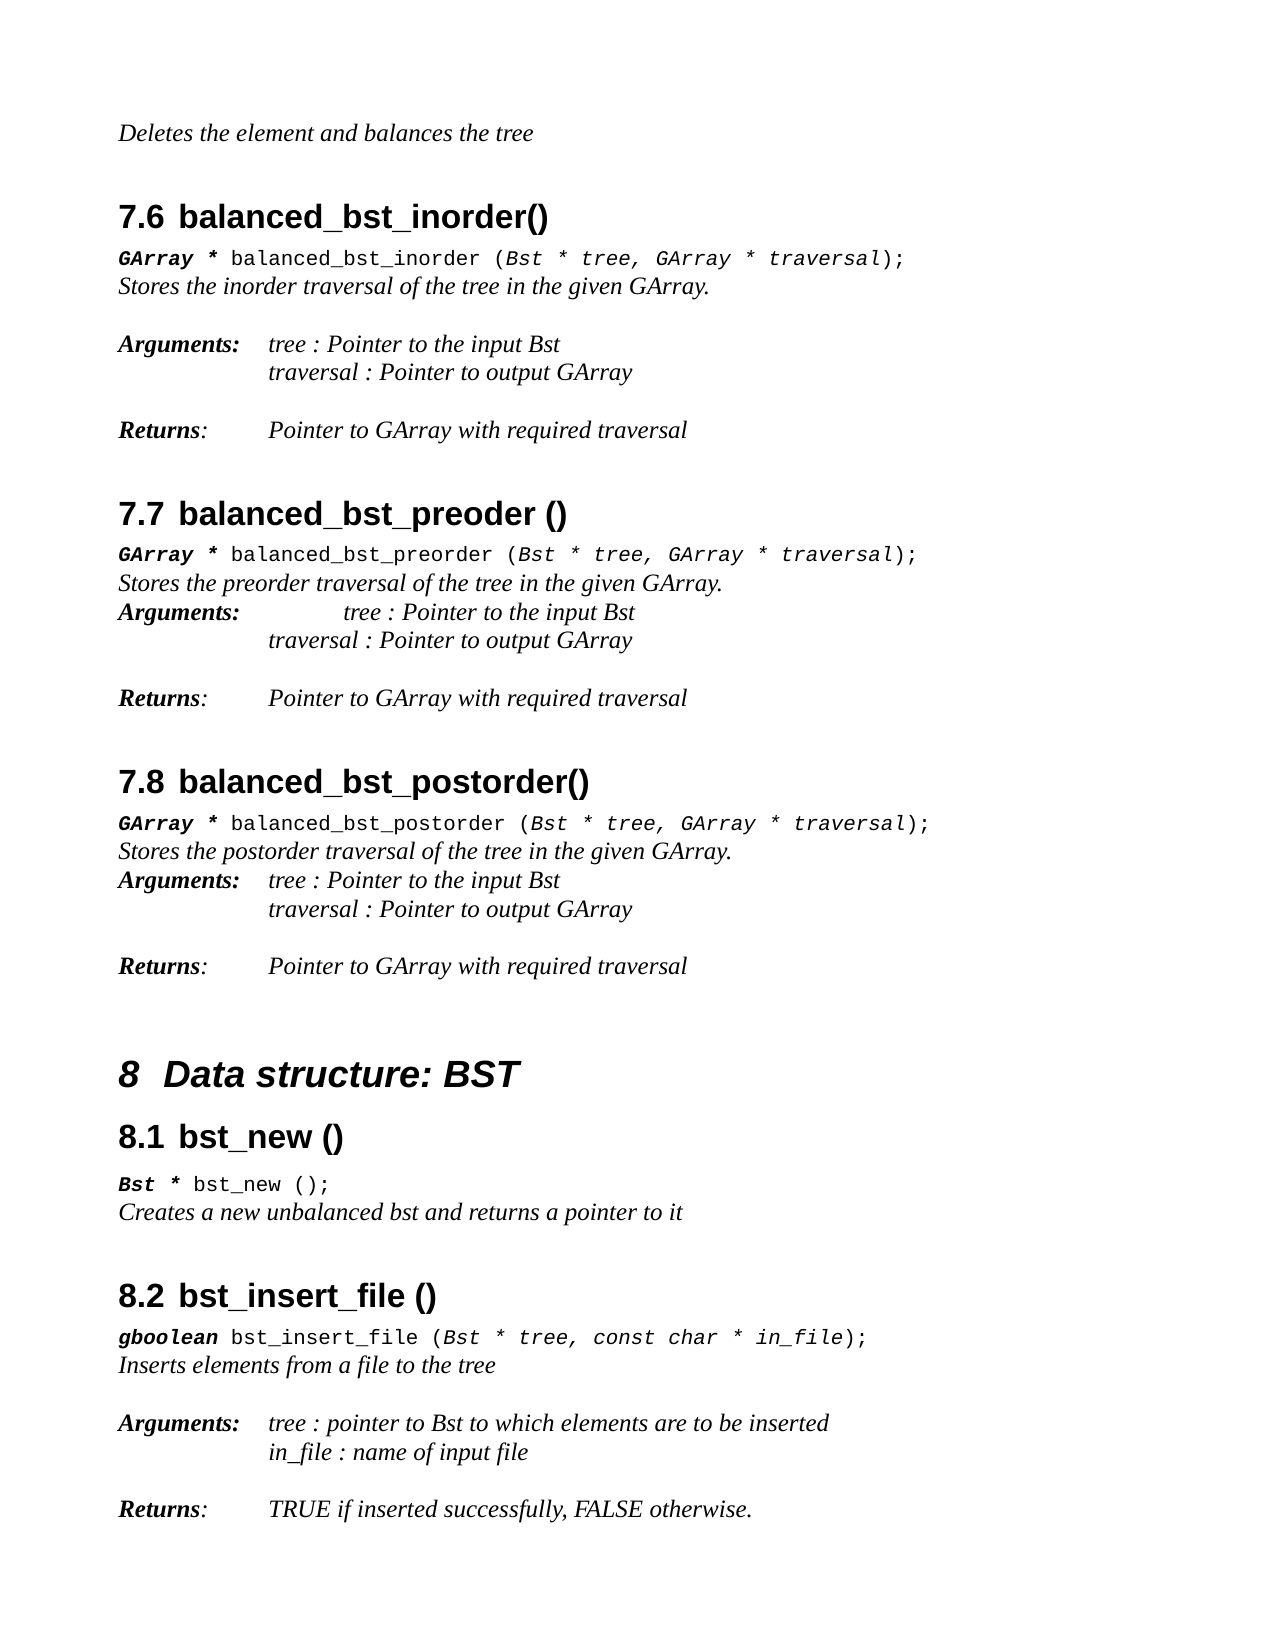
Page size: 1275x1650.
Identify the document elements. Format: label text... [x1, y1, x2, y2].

subtitle balanced_bst_preoder () [118, 493, 1157, 532]
text traversal : Pointer to output GArray [118, 894, 1157, 922]
text Bst * bst_new (); [118, 1168, 1157, 1197]
text in_file : name of input file [118, 1437, 1157, 1466]
text gboolean bst_insert_file (Bst * tree, const char * in_file); [118, 1327, 1157, 1351]
text Returns: Pointer to GArray with required traversal [118, 683, 1157, 712]
text Arguments: tree : Pointer to the input Bst [118, 597, 1157, 626]
text Returns: TRUE if inserted successfully, FALSE otherwise. [118, 1494, 1157, 1523]
text GArray * balanced_bst_preorder (Bst * tree, GArray * traversal); [118, 544, 1157, 568]
text Stores the postorder traversal of the tree in the given GArray. [118, 836, 1157, 865]
text Arguments: tree : pointer to Bst to which elements are to be inserted [118, 1408, 1157, 1437]
subtitle Data structure: BST [118, 1052, 1157, 1096]
subtitle balanced_bst_inorder() [118, 196, 1157, 235]
subtitle balanced_bst_postorder() [118, 761, 1157, 800]
text GArray * balanced_bst_postorder (Bst * tree, GArray * traversal); [118, 813, 1157, 836]
text GArray * balanced_bst_inorder (Bst * tree, GArray * traversal); [118, 248, 1157, 271]
text traversal : Pointer to output GArray [118, 626, 1157, 654]
text traversal : Pointer to output GArray [118, 357, 1157, 386]
text Inserts elements from a file to the tree [118, 1351, 1157, 1379]
text Stores the preorder traversal of the tree in the given GArray. [118, 568, 1157, 597]
text Arguments: tree : Pointer to the input Bst [118, 329, 1157, 357]
subtitle bst_insert_file () [118, 1276, 1157, 1314]
subtitle bst_new () [118, 1117, 1157, 1155]
text Stores the inorder traversal of the tree in the given GArray. [118, 271, 1157, 300]
text Creates a new unbalanced bst and returns a pointer to it [118, 1197, 1157, 1226]
text Returns: Pointer to GArray with required traversal [118, 415, 1157, 444]
text Returns: Pointer to GArray with required traversal [118, 951, 1157, 980]
text Arguments: tree : Pointer to the input Bst [118, 865, 1157, 894]
text Deletes the element and balances the tree [118, 118, 1157, 147]
